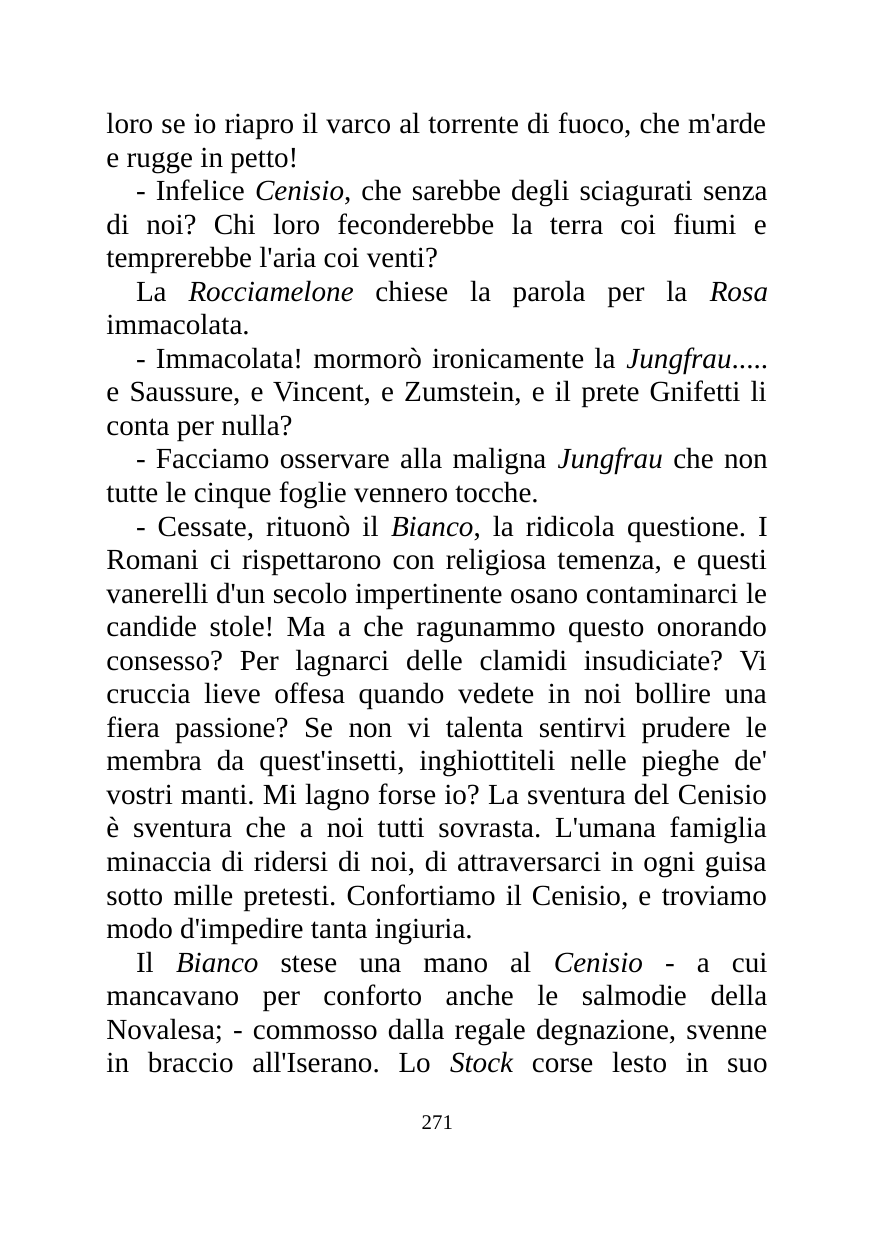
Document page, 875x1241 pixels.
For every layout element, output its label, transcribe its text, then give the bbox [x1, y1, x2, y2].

text La Rocciamelone chiese la parola per la Rosa immacolata. [106, 274, 768, 341]
text - Infelice Cenisio, che sarebbe degli sciagurati senza di noi? Chi loro feconderebbe la terra coi fiumi e temprerebbe l'aria coi venti? [106, 173, 768, 274]
text loro se io riapro il varco al torrente di fuoco, che m'arde e rugge in petto! [106, 106, 768, 173]
text Il Bianco stese una mano al Cenisio - a cui mancavano per conforto anche le salmodie della Novalesa; - commosso dalla regale degnazione, svenne in braccio all'Iserano. Lo Stock corse lesto in suo [106, 945, 768, 1079]
text - Facciamo osservare alla maligna Jungfrau che non tutte le cinque foglie vennero tocche. [106, 442, 768, 509]
text - Immacolata! mormorò ironicamente la Jungfrau..... e Saussure, e Vincent, e Zumstein, e il prete Gnifetti li conta per nulla? [106, 341, 768, 442]
text - Cessate, rituonò il Bianco, la ridicola questione. I Romani ci rispettarono con religiosa temenza, e questi vanerelli d'un secolo impertinente osano contaminarci le candide stole! Ma a che ragunammo questo onorando consesso? Per lagnarci delle clamidi insudiciate? Vi cruccia lieve offesa quando vedete in noi bollire una fiera passione? Se non vi talenta sentirvi prudere le membra da quest'insetti, inghiottiteli nelle pieghe de' vostri manti. Mi lagno forse io? La sventura del Cenisio è sventura che a noi tutti sovrasta. L'umana famiglia minaccia di ridersi di noi, di attraversarci in ogni guisa sotto mille pretesti. Confortiamo il Cenisio, e troviamo modo d'impedire tanta ingiuria. [106, 509, 768, 945]
